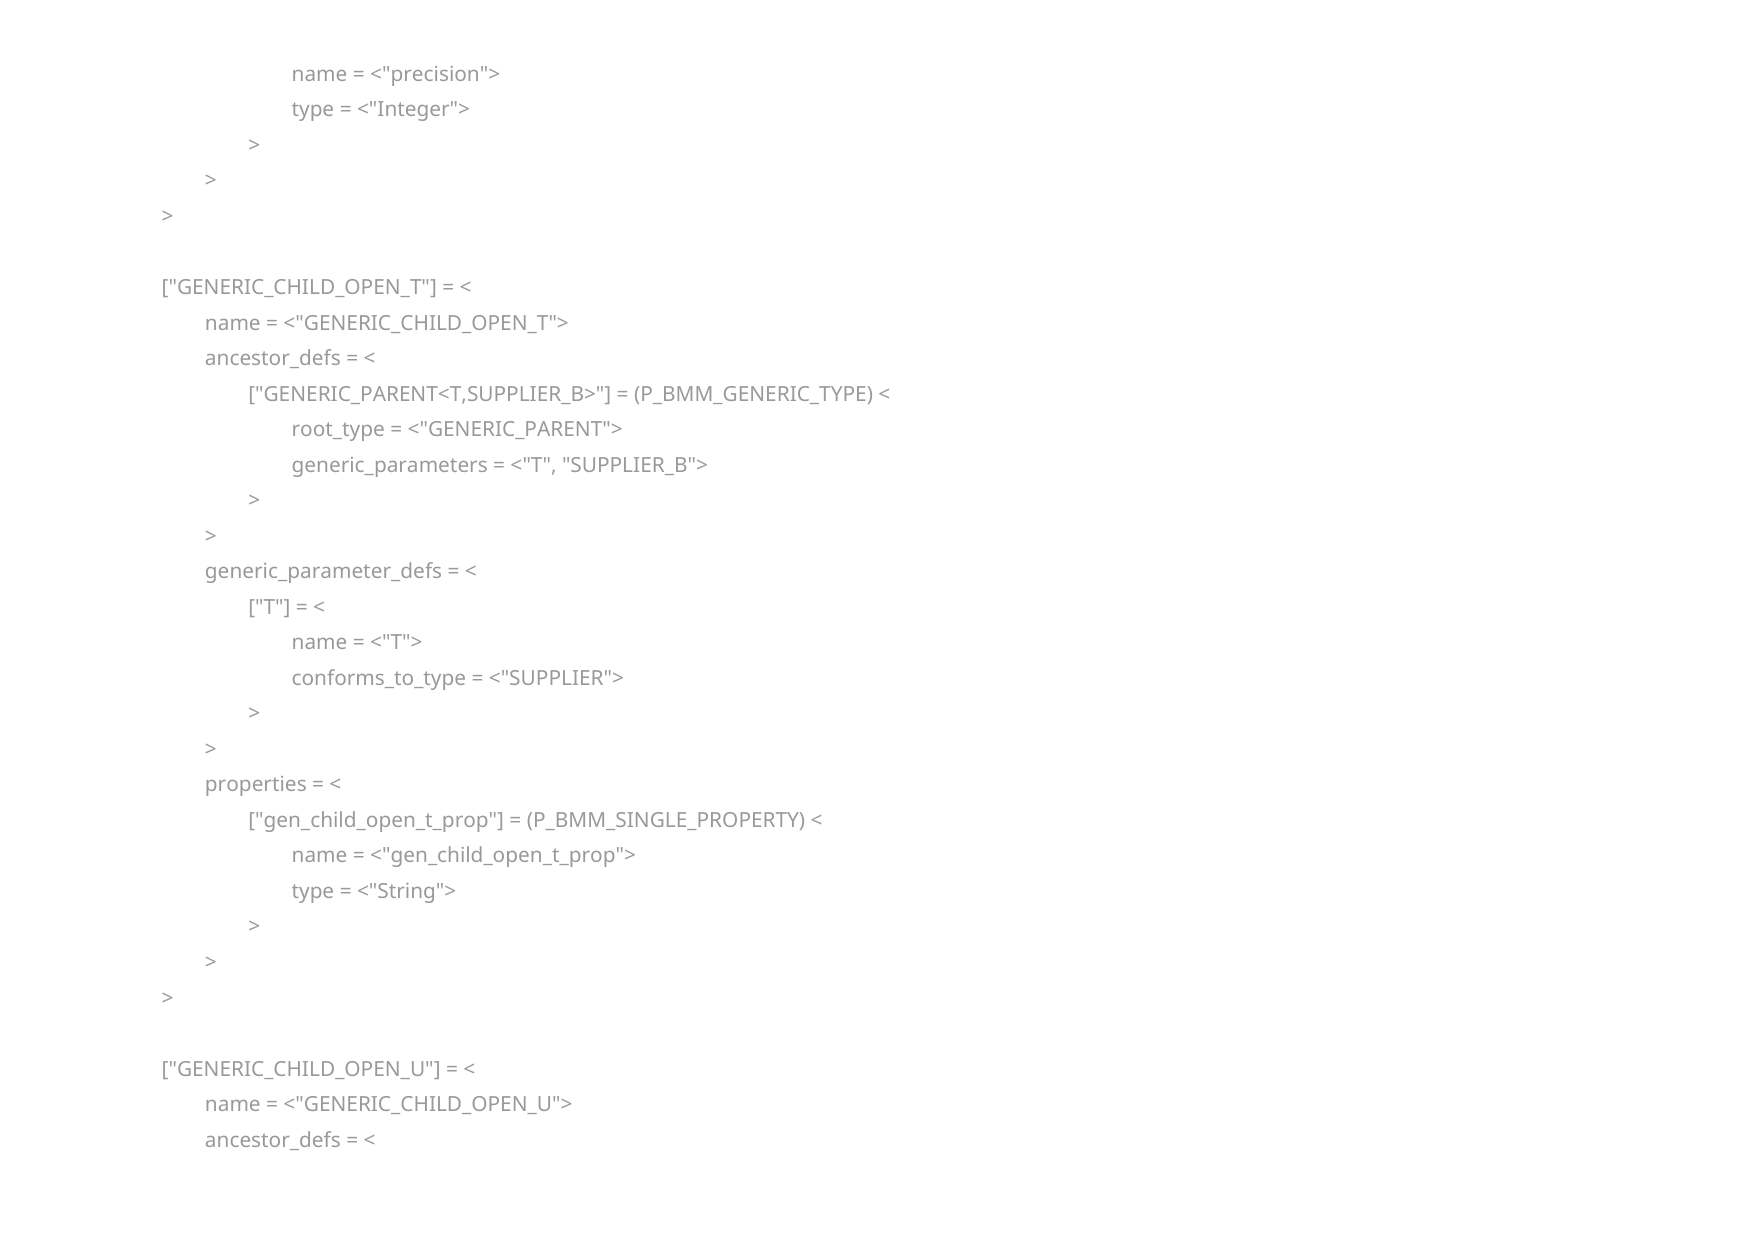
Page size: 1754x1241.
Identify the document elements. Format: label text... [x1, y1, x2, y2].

text > [118, 912, 1695, 940]
text > [118, 201, 1695, 229]
text ancestor_defs = < [118, 343, 1695, 372]
text name = <"precision"> [118, 59, 1695, 87]
text conforms_to_type = <"SUPPLIER"> [118, 663, 1695, 691]
text generic_parameter_defs = < [118, 556, 1695, 585]
text name = <"T"> [118, 627, 1695, 656]
text properties = < [118, 769, 1695, 798]
text > [118, 130, 1695, 158]
text ["GENERIC_CHILD_OPEN_U"] = < [118, 1054, 1695, 1082]
text > [118, 698, 1695, 727]
text type = <"Integer"> [118, 94, 1695, 123]
text generic_parameters = <"T", "SUPPLIER_B"> [118, 450, 1695, 478]
text > [118, 947, 1695, 976]
text ["GENERIC_CHILD_OPEN_T"] = < [118, 272, 1695, 301]
text name = <"GENERIC_CHILD_OPEN_T"> [118, 308, 1695, 336]
text ancestor_defs = < [118, 1125, 1695, 1153]
text > [118, 983, 1695, 1011]
text > [118, 521, 1695, 549]
text type = <"String"> [118, 876, 1695, 904]
text ["gen_child_open_t_prop"] = (P_BMM_SINGLE_PROPERTY) < [118, 805, 1695, 833]
text > [118, 485, 1695, 514]
text ["T"] = < [118, 592, 1695, 620]
text name = <"gen_child_open_t_prop"> [118, 841, 1695, 869]
text name = <"GENERIC_CHILD_OPEN_U"> [118, 1089, 1695, 1118]
text > [118, 166, 1695, 194]
text > [118, 734, 1695, 762]
text ["GENERIC_PARENT<T,SUPPLIER_B>"] = (P_BMM_GENERIC_TYPE) < [118, 379, 1695, 407]
text root_type = <"GENERIC_PARENT"> [118, 414, 1695, 443]
